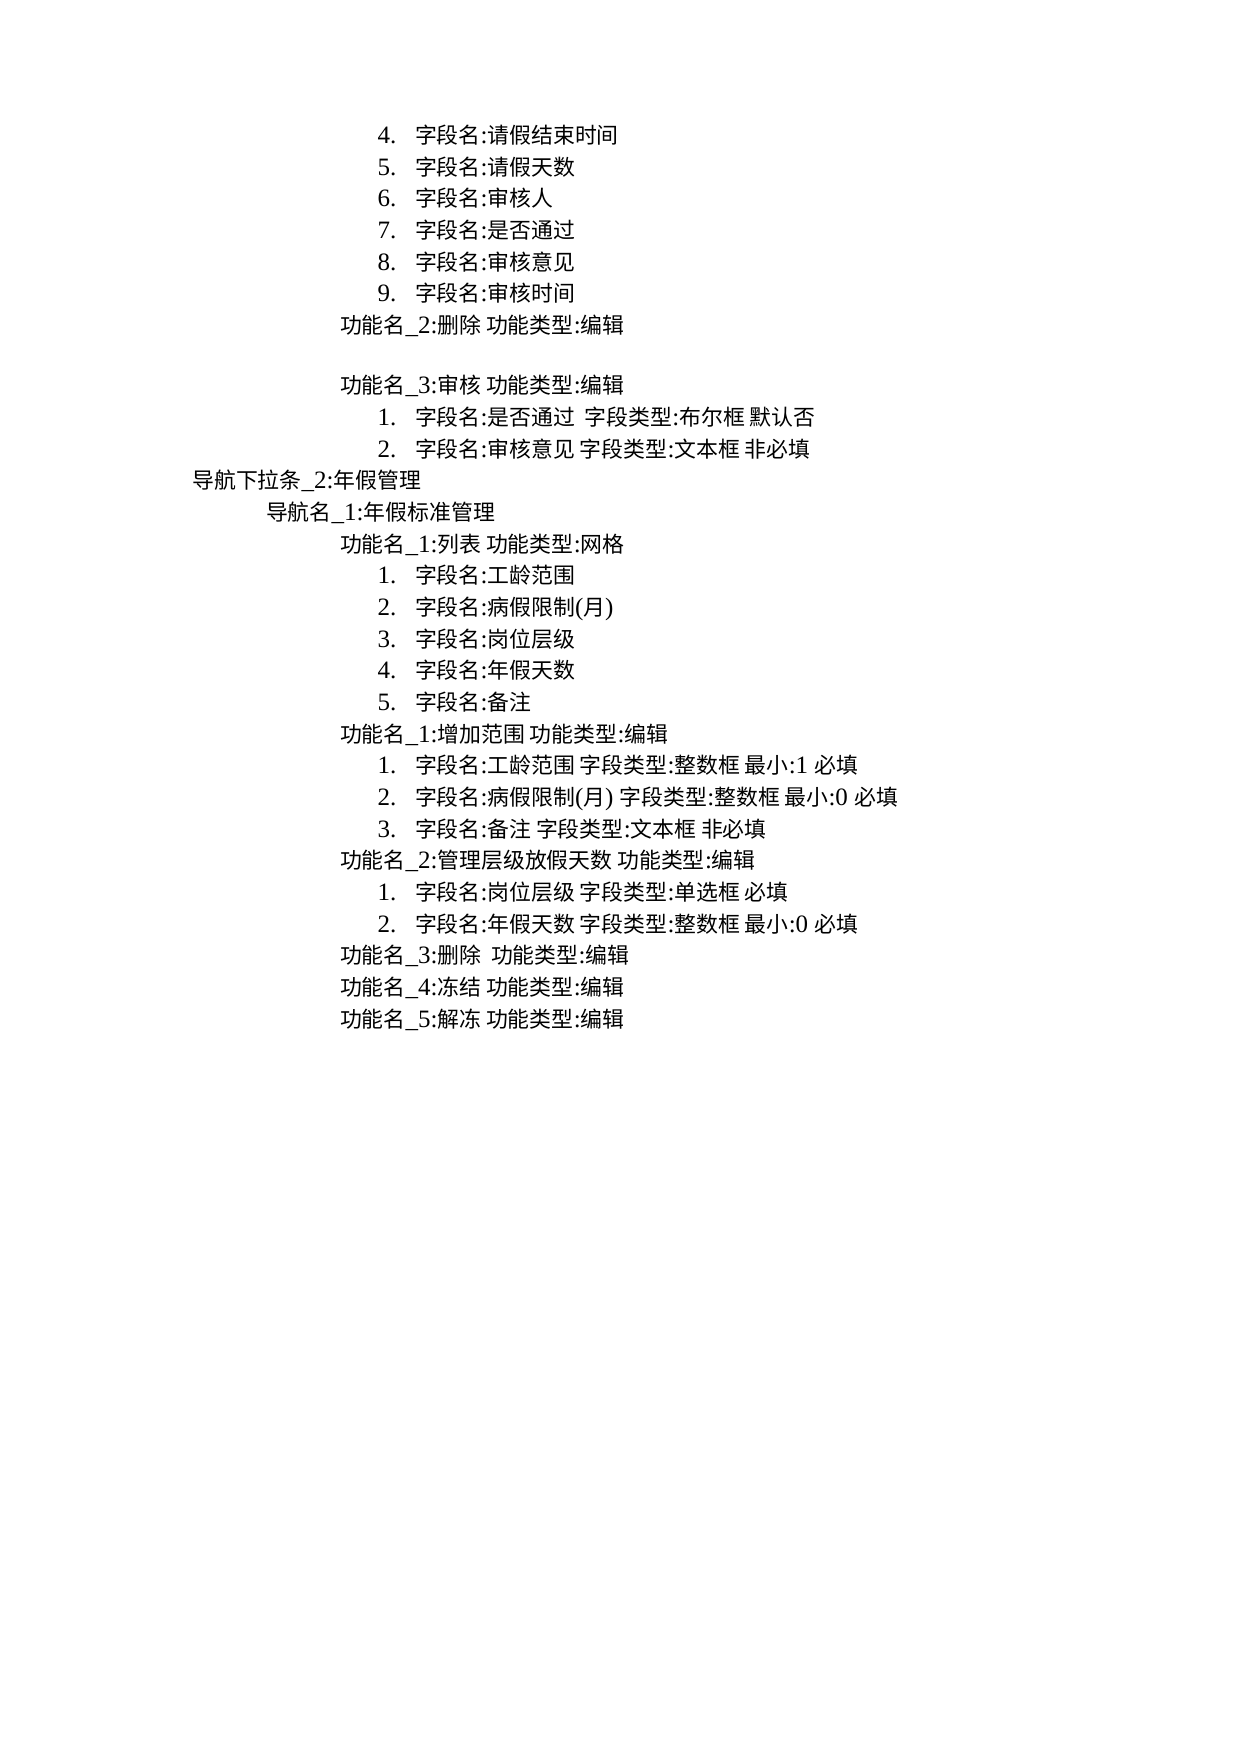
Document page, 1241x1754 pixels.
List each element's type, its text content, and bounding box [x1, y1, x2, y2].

text 功能名_1:列表 功能类型:网格 [118, 527, 1122, 558]
text 功能名_5:解冻 功能类型:编辑 [118, 1002, 1122, 1033]
text 导航名_1:年假标准管理 [118, 495, 1122, 527]
text 功能名_2:管理层级放假天数 功能类型:编辑 [118, 843, 1122, 875]
list 字段名:审核意见 字段类型:文本框 非必填 [377, 432, 1122, 463]
list 字段名:请假结束时间 [377, 118, 1122, 150]
list 字段名:审核时间 [377, 276, 1122, 308]
text 功能名_3:审核 功能类型:编辑 [118, 368, 1122, 400]
list 字段名:岗位层级 字段类型:单选框 必填 [377, 875, 1122, 907]
list 字段名:审核意见 [377, 245, 1122, 276]
list 字段名:工龄范围 字段类型:整数框 最小:1 必填 [377, 748, 1122, 780]
list 字段名:审核人 [377, 181, 1122, 213]
text 导航下拉条_2:年假管理 [118, 463, 1122, 495]
list 字段名:病假限制(月) 字段类型:整数框 最小:0 必填 [377, 780, 1122, 812]
list 字段名:请假天数 [377, 150, 1122, 181]
list 字段名:工龄范围 [377, 558, 1122, 590]
list 字段名:病假限制(月) [377, 590, 1122, 622]
list 字段名:备注 [377, 685, 1122, 717]
text 功能名_2:删除 功能类型:编辑 [118, 308, 1122, 340]
list 字段名:岗位层级 [377, 622, 1122, 653]
list 字段名:是否通过 字段类型:布尔框 默认否 [377, 400, 1122, 432]
text 功能名_3:删除 功能类型:编辑 [118, 938, 1122, 970]
list 字段名:是否通过 [377, 213, 1122, 245]
text 功能名_4:冻结 功能类型:编辑 [118, 970, 1122, 1002]
text 功能名_1:增加范围 功能类型:编辑 [118, 717, 1122, 748]
list 字段名:备注 字段类型:文本框 非必填 [377, 812, 1122, 843]
list 字段名:年假天数 [377, 653, 1122, 685]
list 字段名:年假天数 字段类型:整数框 最小:0 必填 [377, 907, 1122, 938]
